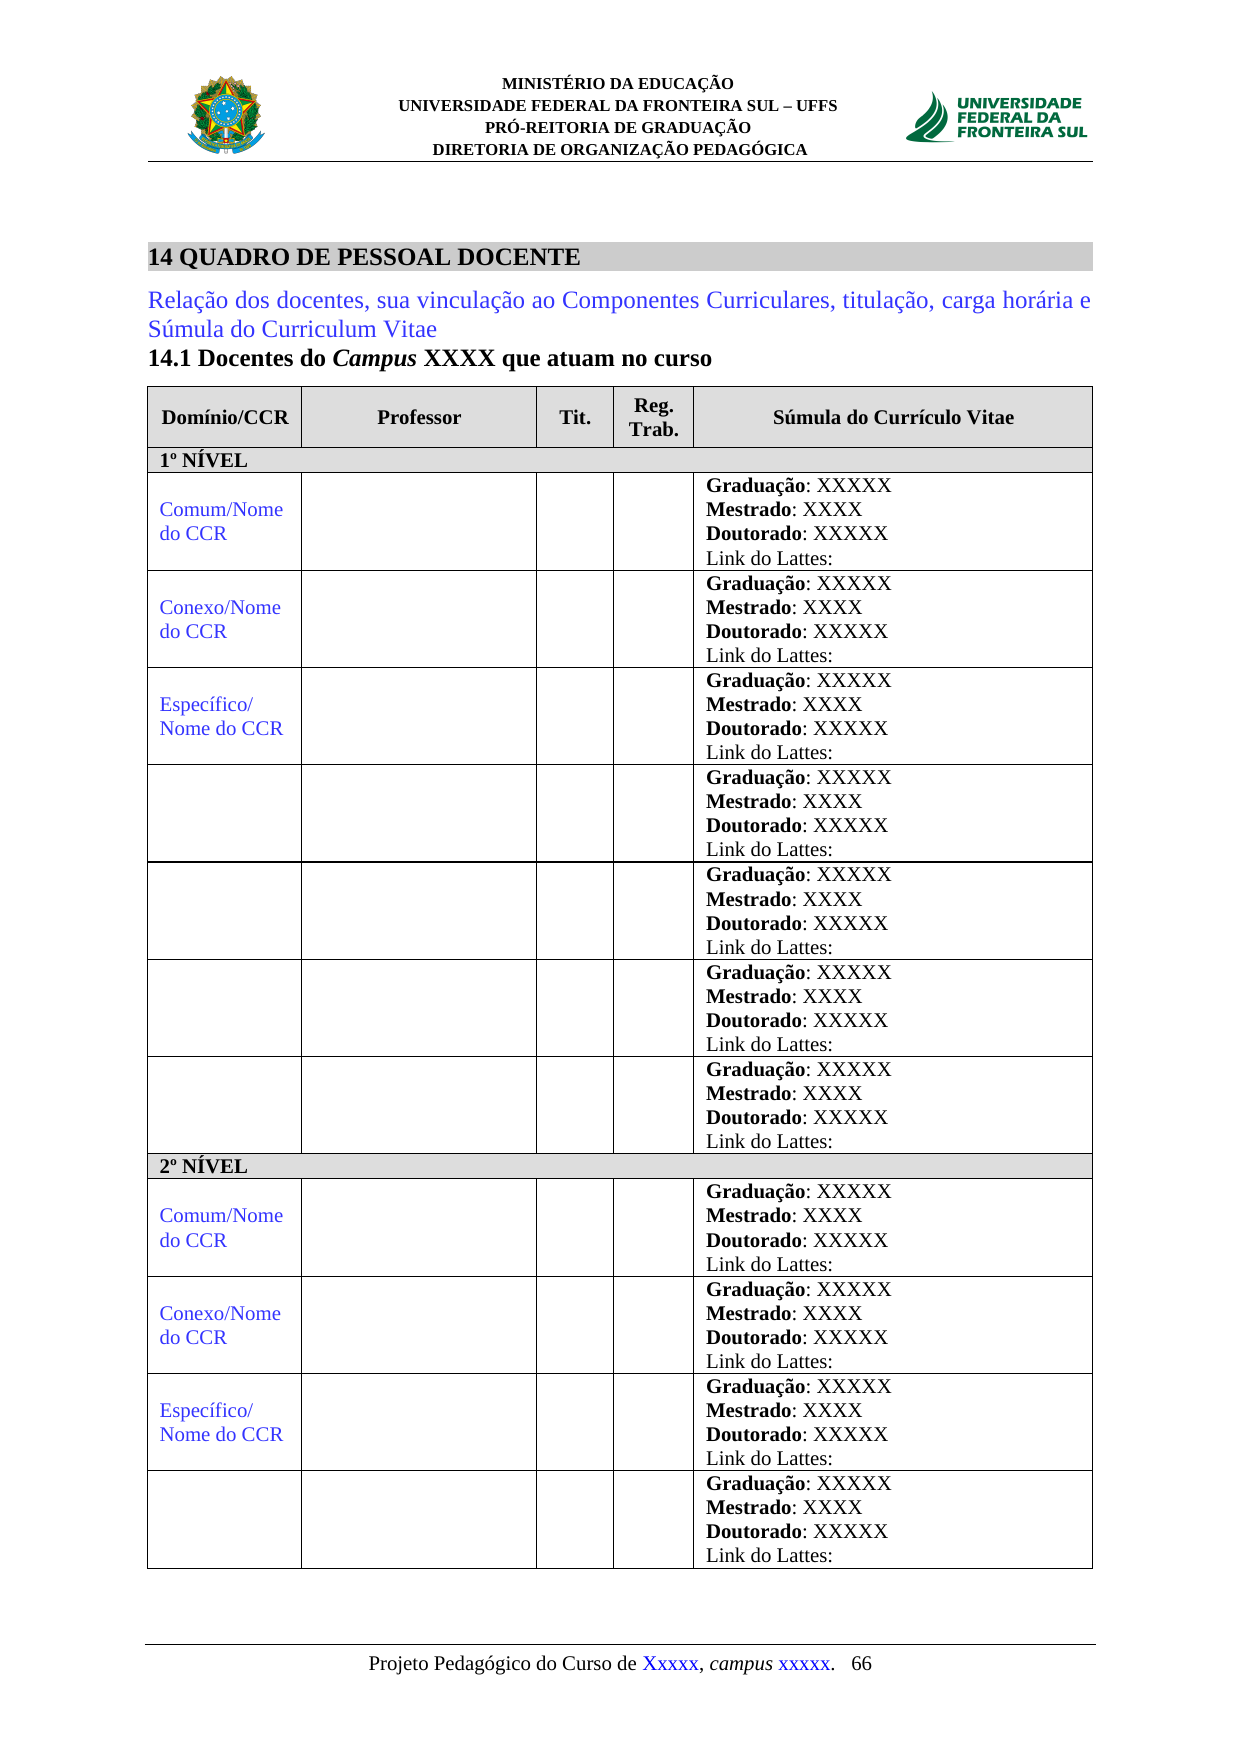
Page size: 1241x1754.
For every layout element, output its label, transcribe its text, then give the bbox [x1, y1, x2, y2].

table_cell Graduação: XXXXX Mestrado: XXXX Doutorado: XXXXX Link do Lattes: [694, 1471, 1092, 1567]
table_cell [614, 765, 693, 861]
table_cell 1º NÍVEL [148, 448, 1092, 472]
table_cell [302, 571, 536, 667]
table_cell [148, 765, 301, 861]
table_cell Graduação: XXXXX Mestrado: XXXX Doutorado: XXXXX Link do Lattes: [694, 668, 1092, 764]
table_cell [302, 863, 536, 959]
table_cell Graduação: XXXXX Mestrado: XXXX Doutorado: XXXXX Link do Lattes: [694, 863, 1092, 959]
table_cell [537, 571, 613, 667]
text 14.1 Docentes do Campus XXXX que atuam no curso [148, 343, 1093, 372]
table_cell Graduação: XXXXX Mestrado: XXXX Doutorado: XXXXX Link do Lattes: [694, 1057, 1092, 1153]
table_cell [148, 863, 301, 959]
table_cell [537, 1057, 613, 1153]
picture [187, 76, 265, 154]
table_cell Graduação: XXXXX Mestrado: XXXX Doutorado: XXXXX Link do Lattes: [694, 473, 1092, 569]
table_cell Graduação: XXXXX Mestrado: XXXX Doutorado: XXXXX Link do Lattes: [694, 1277, 1092, 1373]
table_header Súmula do Currículo Vitae [694, 387, 1092, 447]
table_cell [302, 1057, 536, 1153]
table_cell Comum/Nome do CCR [148, 473, 301, 569]
table_header Tit. [537, 387, 613, 447]
table_header Reg. Trab. [614, 387, 693, 447]
table_cell [614, 473, 693, 569]
table_cell [537, 1277, 613, 1373]
picture [903, 90, 1090, 146]
table_cell [302, 1277, 536, 1373]
table_cell Específico/Nome do CCR [148, 668, 301, 764]
text Relação dos docentes, sua vinculação ao Componentes Curriculares, titulação, carga horária e Súmula do Curriculum Vitae [148, 285, 1093, 343]
table_cell Conexo/Nome do CCR [148, 1277, 301, 1373]
table_cell 2º NÍVEL [148, 1154, 1092, 1178]
table_cell Graduação: XXXXX Mestrado: XXXX Doutorado: XXXXX Link do Lattes: [694, 1374, 1092, 1470]
subtitle 14 QUADRO DE PESSOAL DOCENTE [148, 242, 1093, 271]
table_cell [614, 863, 693, 959]
table_cell [537, 863, 613, 959]
table_cell [614, 1057, 693, 1153]
table_cell [614, 668, 693, 764]
table_cell Graduação: XXXXX Mestrado: XXXX Doutorado: XXXXX Link do Lattes: [694, 571, 1092, 667]
table_cell Específico/Nome do CCR [148, 1374, 301, 1470]
table_cell [302, 1471, 536, 1567]
table_cell Graduação: XXXXX Mestrado: XXXX Doutorado: XXXXX Link do Lattes: [694, 960, 1092, 1056]
table_cell [537, 765, 613, 861]
table_cell [537, 960, 613, 1056]
table_cell [302, 765, 536, 861]
table_cell [302, 1179, 536, 1276]
table_cell [148, 1057, 301, 1153]
table_cell [537, 1374, 613, 1470]
table_cell [302, 473, 536, 569]
table_header Professor [302, 387, 536, 447]
table_cell Comum/Nome do CCR [148, 1179, 301, 1276]
table_cell [537, 668, 613, 764]
table_cell [302, 1374, 536, 1470]
table_cell Graduação: XXXXX Mestrado: XXXX Doutorado: XXXXX Link do Lattes: [694, 765, 1092, 861]
table_header Domínio/CCR [148, 387, 301, 447]
table_cell Conexo/Nome do CCR [148, 571, 301, 667]
table_cell [614, 960, 693, 1056]
table_cell [148, 1471, 301, 1567]
table_cell [537, 1471, 613, 1567]
table_cell [614, 1374, 693, 1470]
table_cell [614, 1471, 693, 1567]
table_cell [614, 1179, 693, 1276]
table_cell [302, 668, 536, 764]
table_cell [148, 960, 301, 1056]
table_cell [537, 1179, 613, 1276]
table_cell [302, 960, 536, 1056]
table_cell [614, 1277, 693, 1373]
table_cell Graduação: XXXXX Mestrado: XXXX Doutorado: XXXXX Link do Lattes: [694, 1179, 1092, 1276]
table_cell [614, 571, 693, 667]
table_cell [537, 473, 613, 569]
